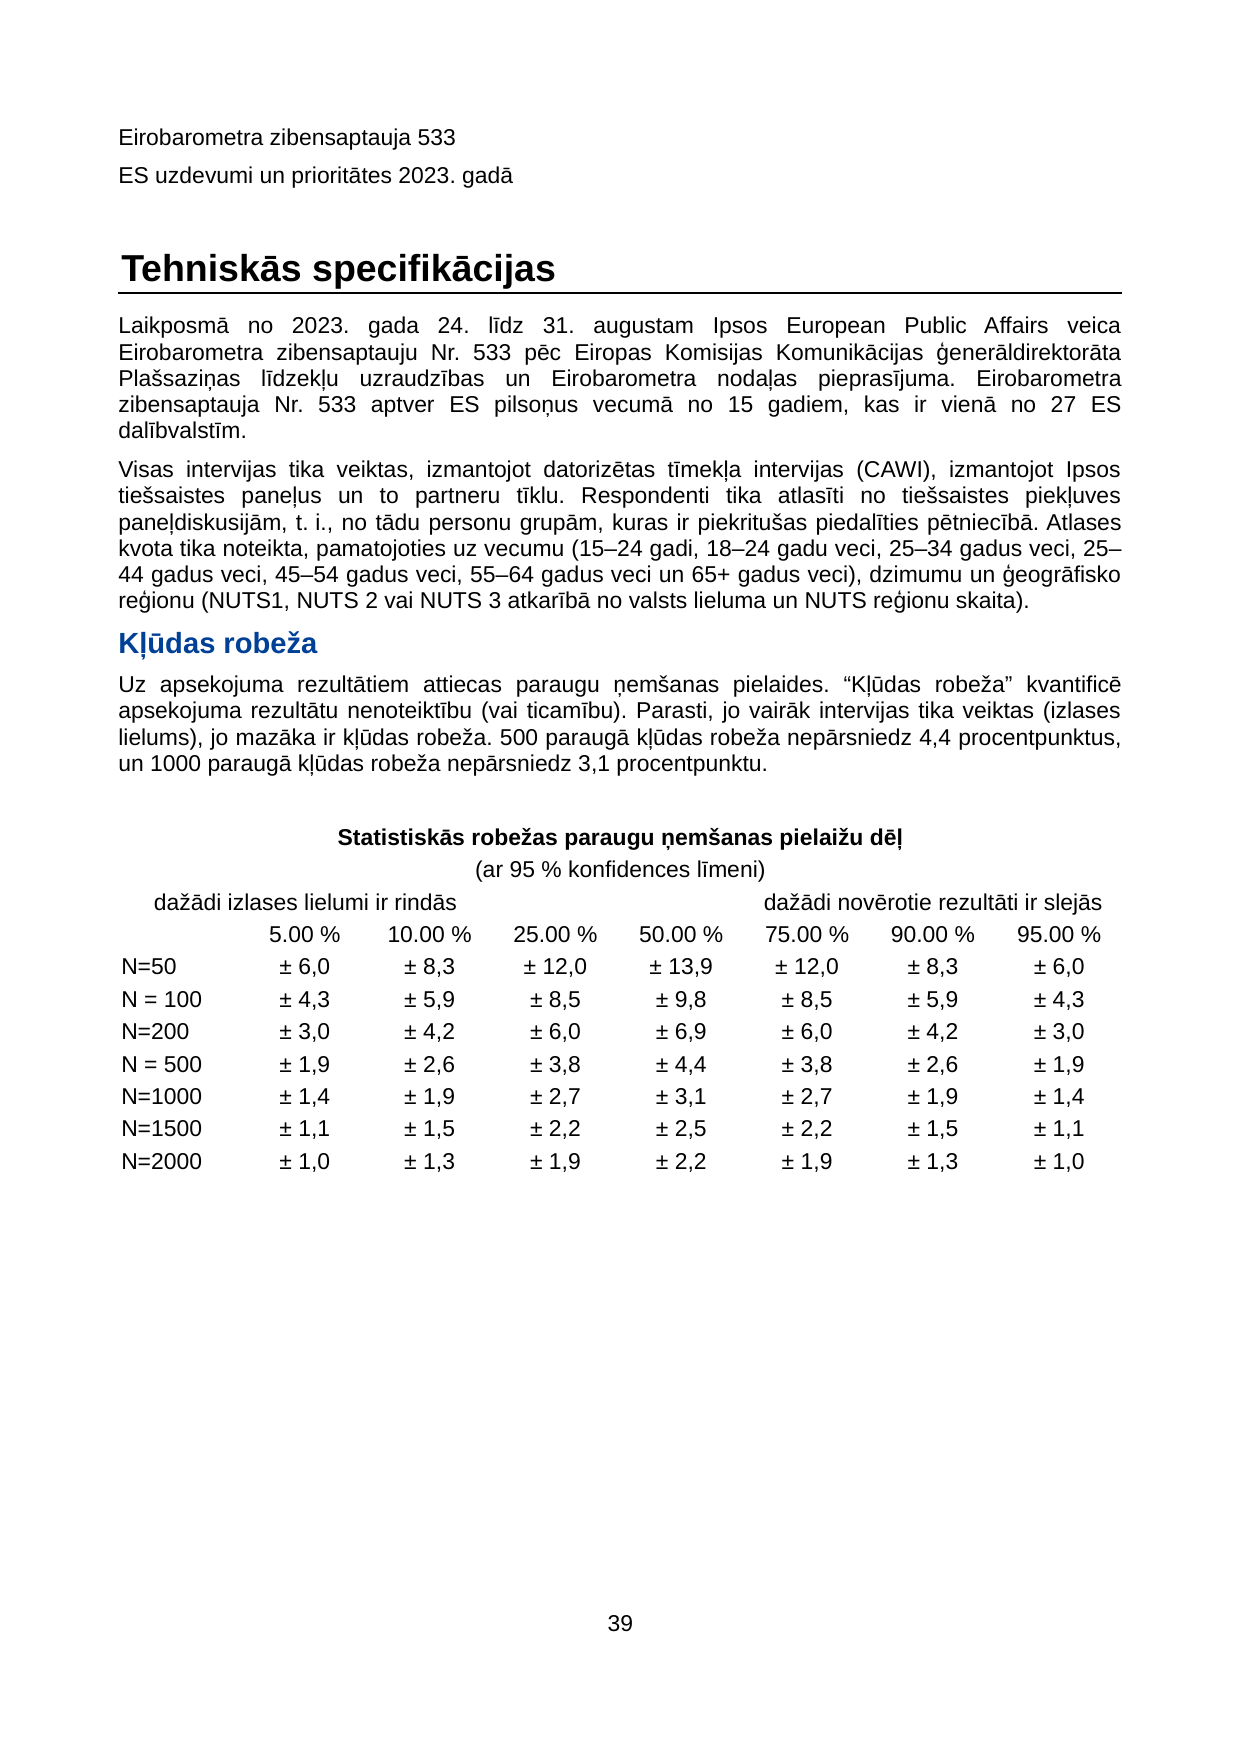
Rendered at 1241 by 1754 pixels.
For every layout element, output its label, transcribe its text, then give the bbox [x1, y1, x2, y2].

table_cell N = 500 [118, 1048, 243, 1080]
table_cell ± 9,8 [618, 983, 744, 1015]
table_cell [118, 918, 243, 950]
text Visas intervijas tika veiktas, izmantojot datorizētas tīmekļa intervijas (CAWI), izmantojot Ipsos tiešsaistes paneļus un to partneru tīklu. Respondenti tika atlasīti no tiešsaistes piekļuves paneļdiskusijām, t. i., no tādu personu grupām, kuras ir piekritušas piedalīties pētniecībā. Atlases kvota tika noteikta, pamatojoties uz vecumu (15–24 gadi, 18–24 gadu veci, 25–34 gadus veci, 25–44 gadus veci, 45–54 gadus veci, 55–64 gadus veci un 65+ gadus veci), dzimumu un ģeogrāfisko reģionu (NUTS1, NUTS 2 vai NUTS 3 atkarībā no valsts lieluma un NUTS reģionu skaita). [118, 456, 1122, 614]
table_cell ± 2,6 [870, 1048, 996, 1080]
table_cell ± 1,3 [870, 1145, 996, 1177]
table_cell ± 1,5 [366, 1112, 492, 1145]
table_cell ± 1,0 [243, 1145, 366, 1177]
table_cell ± 8,5 [744, 983, 870, 1015]
table_cell ± 2,5 [618, 1112, 744, 1145]
table_cell ± 2,7 [492, 1080, 618, 1112]
table_cell ± 6,0 [996, 950, 1122, 983]
subtitle Tehniskās specifikācijas [118, 243, 1122, 292]
table_cell N=2000 [118, 1145, 243, 1177]
table_cell ± 1,9 [366, 1080, 492, 1112]
table_cell ± 2,7 [744, 1080, 870, 1112]
table_cell ± 1,3 [366, 1145, 492, 1177]
table_cell ± 3,8 [744, 1048, 870, 1080]
table_cell ± 4,2 [870, 1015, 996, 1047]
table_cell ± 8,3 [870, 950, 996, 983]
table_cell ± 3,0 [996, 1015, 1122, 1047]
table_cell ± 1,1 [996, 1112, 1122, 1145]
table_cell 10,00 % [366, 918, 492, 950]
table_cell ± 8,5 [492, 983, 618, 1015]
table_cell 25,00 % [492, 918, 618, 950]
table_cell ± 1,9 [996, 1048, 1122, 1080]
table_cell ± 5,9 [870, 983, 996, 1015]
table_cell ± 6,0 [243, 950, 366, 983]
table_cell ± 1,9 [492, 1145, 618, 1177]
table_cell ± 1,5 [870, 1112, 996, 1145]
table_cell 75,00 % [744, 918, 870, 950]
text Kļūdas robeža [118, 626, 1122, 659]
table_cell ± 1,0 [996, 1145, 1122, 1177]
table_cell ± 4,4 [618, 1048, 744, 1080]
table_cell ± 1,1 [243, 1112, 366, 1145]
table_cell dažādi izlases lielumi ir rindās [118, 886, 492, 918]
table_cell ± 6,0 [744, 1015, 870, 1047]
table_cell ± 2,2 [492, 1112, 618, 1145]
table_cell ± 1,9 [243, 1048, 366, 1080]
table_cell ± 4,2 [366, 1015, 492, 1047]
table_cell ± 1,9 [744, 1145, 870, 1177]
table_cell 50,00 % [618, 918, 744, 950]
table_cell ± 1,4 [996, 1080, 1122, 1112]
table_cell ± 2,2 [618, 1145, 744, 1177]
table_cell ± 4,3 [996, 983, 1122, 1015]
table_cell ± 4,3 [243, 983, 366, 1015]
table_cell ± 8,3 [366, 950, 492, 983]
table_cell 5,00 % [243, 918, 366, 950]
table_cell ± 5,9 [366, 983, 492, 1015]
table_cell N=200 [118, 1015, 243, 1047]
table_cell ± 6,0 [492, 1015, 618, 1047]
table_cell [618, 886, 744, 918]
table_cell ± 3,1 [618, 1080, 744, 1112]
text Uz apsekojuma rezultātiem attiecas paraugu ņemšanas pielaides. “Kļūdas robeža” kvantificē apsekojuma rezultātu nenoteiktību (vai ticamību). Parasti, jo vairāk intervijas tika veiktas (izlases lielums), jo mazāka ir kļūdas robeža. 500 paraugā kļūdas robeža nepārsniedz 4,4 procentpunktus, un 1000 paraugā kļūdas robeža nepārsniedz 3,1 procentpunktu. [118, 671, 1122, 777]
table_cell ± 12,0 [492, 950, 618, 983]
table_cell ± 13,9 [618, 950, 744, 983]
table_cell ± 2,6 [366, 1048, 492, 1080]
table_cell [492, 886, 618, 918]
table_cell 95,00 % [996, 918, 1122, 950]
table_header Statistiskās robežas paraugu ņemšanas pielaižu dēļ [118, 821, 1122, 853]
table_cell (ar 95 % konfidences līmeni) [118, 853, 1122, 886]
table_cell ± 3,0 [243, 1015, 366, 1047]
table_cell ± 1,4 [243, 1080, 366, 1112]
table_cell ± 12,0 [744, 950, 870, 983]
table_cell N = 100 [118, 983, 243, 1015]
table_cell ± 6,9 [618, 1015, 744, 1047]
table_cell N=50 [118, 950, 243, 983]
table_cell dažādi novērotie rezultāti ir slejās [744, 886, 1122, 918]
table_cell ± 2,2 [744, 1112, 870, 1145]
table_cell N=1000 [118, 1080, 243, 1112]
table_cell 90,00 % [870, 918, 996, 950]
table_cell ± 3,8 [492, 1048, 618, 1080]
table_cell N=1500 [118, 1112, 243, 1145]
table_cell ± 1,9 [870, 1080, 996, 1112]
text Laikposmā no 2023. gada 24. līdz 31. augustam Ipsos European Public Affairs veica Eirobarometra zibensaptauju Nr. 533 pēc Eiropas Komisijas Komunikācijas ģenerāldirektorāta Plašsaziņas līdzekļu uzraudzības un Eirobarometra nodaļas pieprasījuma. Eirobarometra zibensaptauja Nr. 533 aptver ES pilsoņus vecumā no 15 gadiem, kas ir vienā no 27 ES dalībvalstīm. [118, 312, 1122, 444]
